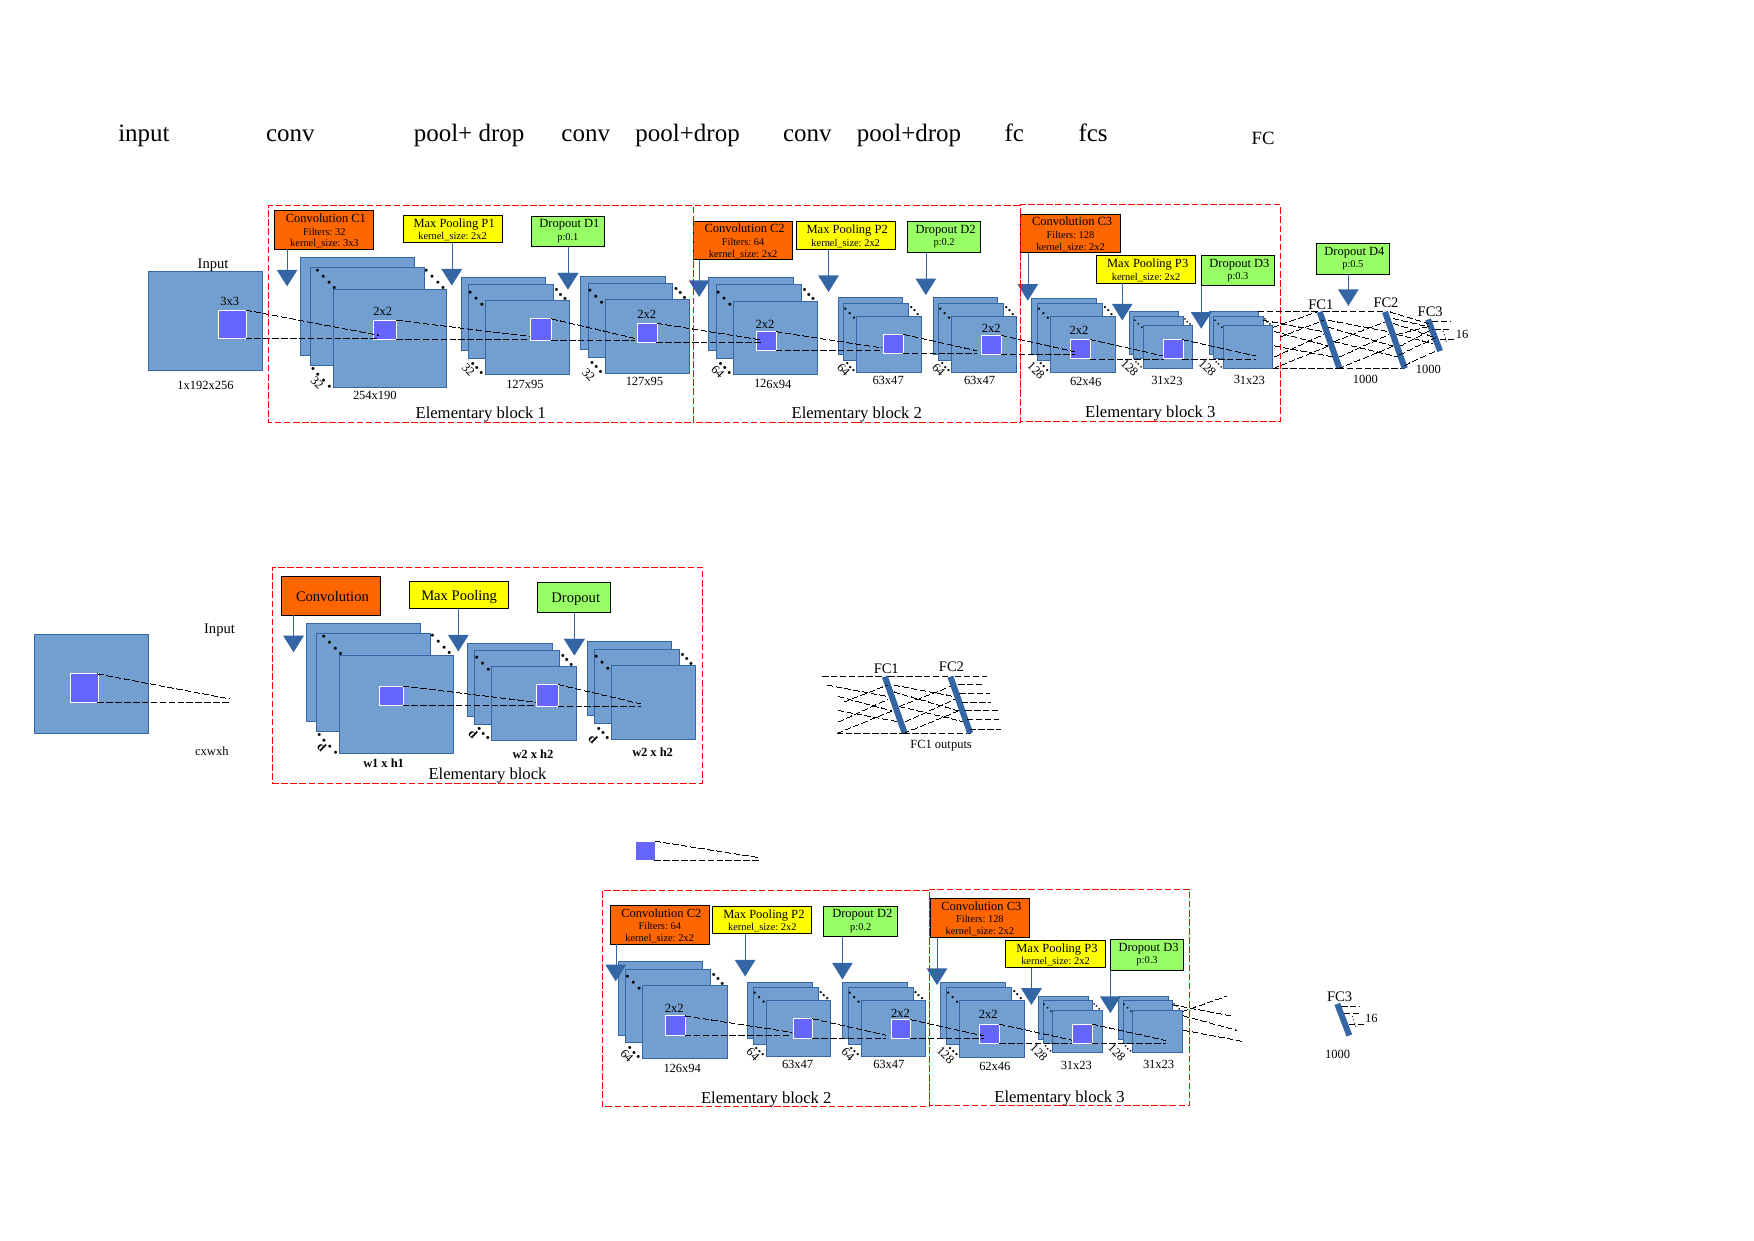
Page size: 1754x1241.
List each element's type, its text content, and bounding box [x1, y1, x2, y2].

text input conv pool+ drop conv pool+drop conv pool+drop fc fcs [118, 118, 1636, 147]
